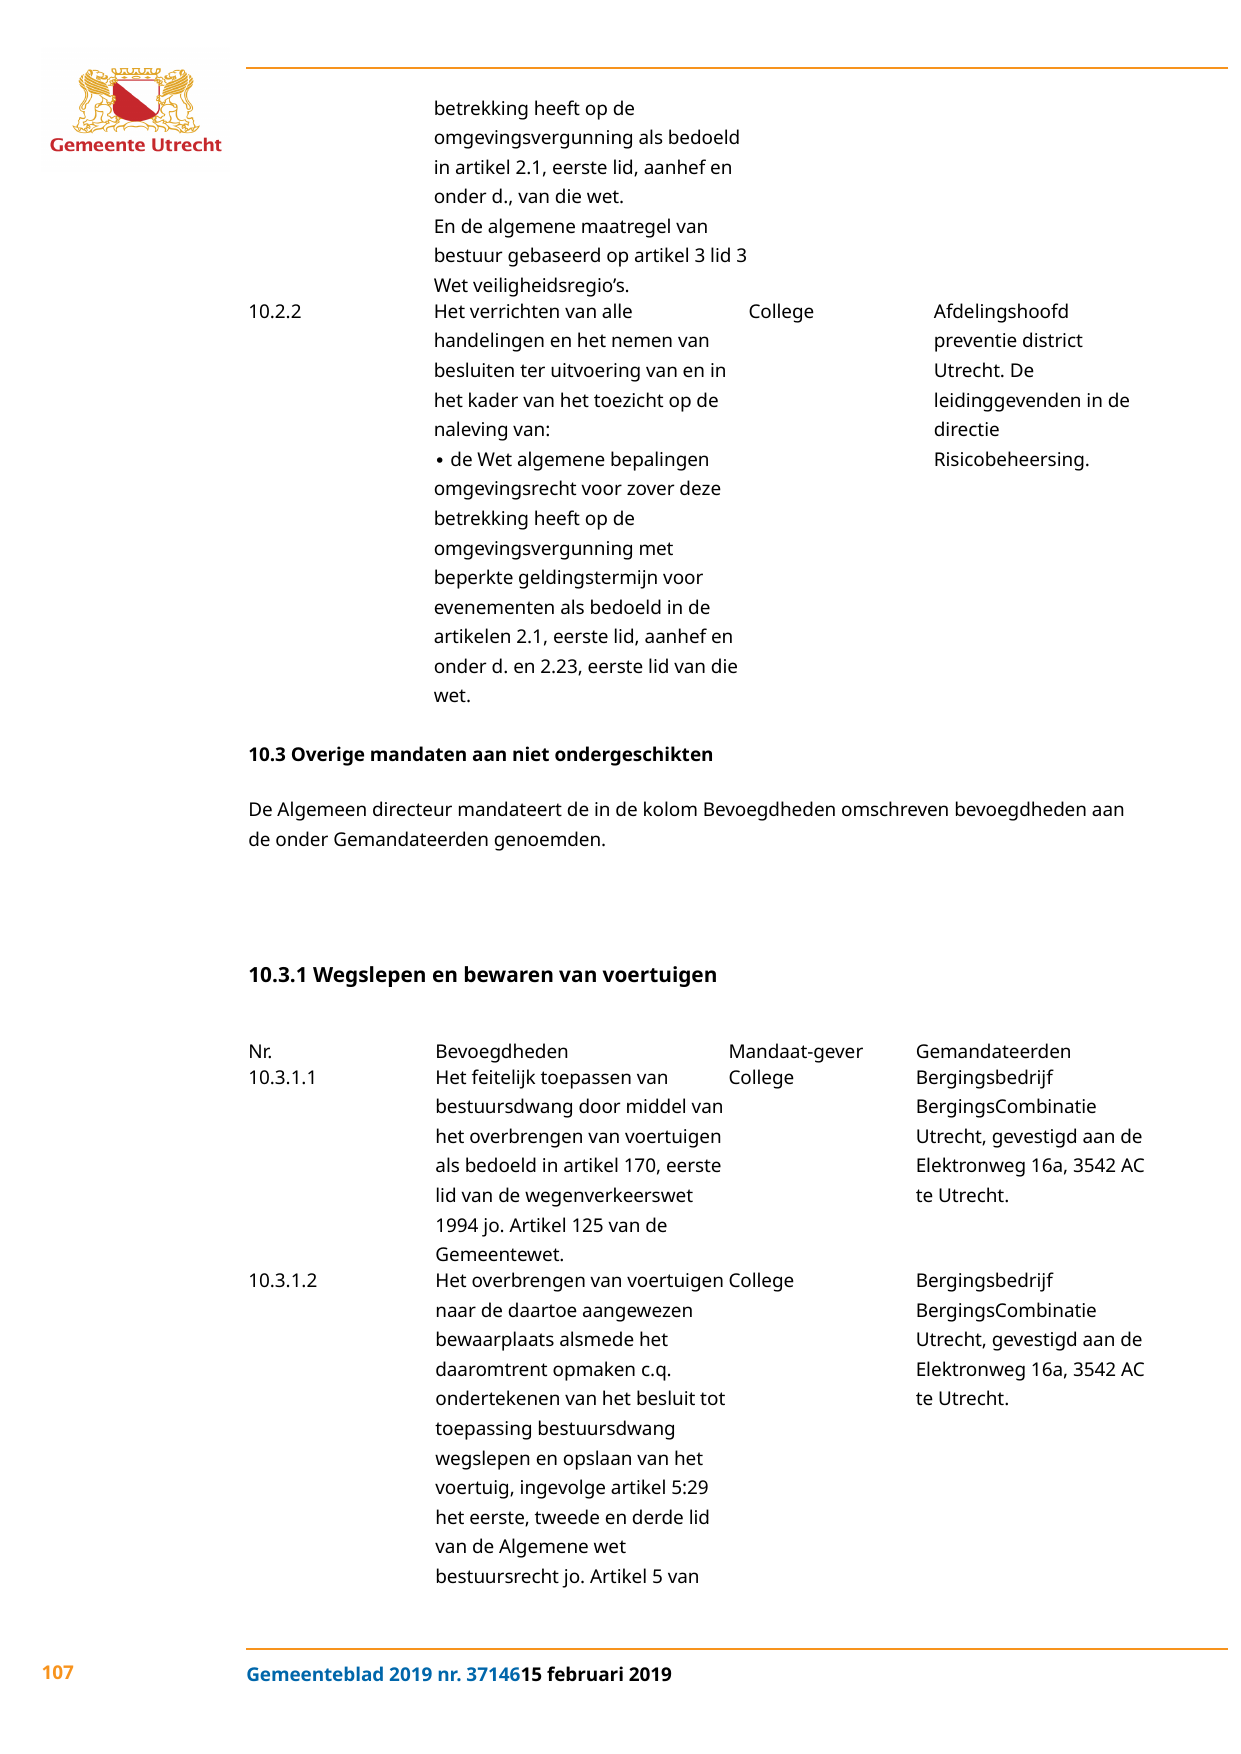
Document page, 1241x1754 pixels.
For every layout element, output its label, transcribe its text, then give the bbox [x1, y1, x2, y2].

picture [41, 47, 231, 172]
table_header Gemandateerden [916, 1038, 1152, 1064]
table_cell Bergingsbedrijf BergingsCombinatie Utrecht, gevestigd aan de Elektronweg 16a, 3542 AC te Utrecht. [916, 1064, 1152, 1267]
table_cell 10.2.2 [248, 298, 433, 708]
table_cell 10.3.1.1 [248, 1064, 435, 1267]
table_cell [934, 95, 1152, 298]
table_cell Bergingsbedrijf BergingsCombinatie Utrecht, gevestigd aan de Elektronweg 16a, 3542 AC te Utrecht. [916, 1267, 1152, 1589]
table_header Bevoegdheden [435, 1038, 728, 1064]
table_cell Het overbrengen van voertuigen naar de daartoe aangewezen bewaarplaats alsmede het daaromtrent opmaken c.q. ondertekenen van het besluit tot toepassing bestuursdwang wegslepen en opslaan van het voertuig, ingevolge artikel 5:29 het eerste, tweede en derde lid van de Algemene wet bestuursrecht jo. Artikel 5 van [435, 1267, 728, 1589]
table_cell Het verrichten van alle handelingen en het nemen van besluiten ter uitvoering van en in het kader van het toezicht op de naleving van: ∙ de Wet algemene bepalingen omgevingsrecht voor zover deze betrekking heeft op de omgevingsvergunning met beperkte geldingstermijn voor evenementen als bedoeld in de artikelen 2.1, eerste lid, aanhef en onder d. en 2.23, eerste lid van die wet. [434, 298, 748, 708]
text De Algemeen directeur mandateert de in de kolom Bevoegdheden omschreven bevoegdheden aan de onder Gemandateerden genoemden. [248, 796, 1152, 852]
text 10.3.1 Wegslepen en bewaren van voertuigen [248, 960, 1152, 989]
table_cell College [728, 1064, 916, 1267]
table_header Mandaat-gever [728, 1038, 916, 1064]
table_header Nr. [248, 1038, 435, 1064]
table_cell Afdelingshoofd preventie district Utrecht. De leidinggevenden in de directie Risicobeheersing. [934, 298, 1152, 708]
table_cell 10.3.1.2 [248, 1267, 435, 1589]
table_cell College [728, 1267, 916, 1589]
table_cell [248, 95, 433, 298]
table_cell College [748, 298, 934, 708]
table_cell Het feitelijk toepassen van bestuursdwang door middel van het overbrengen van voertuigen als bedoeld in artikel 170, eerste lid van de wegenverkeerswet 1994 jo. Artikel 125 van de Gemeentewet. [435, 1064, 728, 1267]
table_cell betrekking heeft op de omgevingsvergunning als bedoeld in artikel 2.1, eerste lid, aanhef en onder d., van die wet. En de algemene maatregel van bestuur gebaseerd op artikel 3 lid 3 Wet veiligheidsregio’s. [434, 95, 748, 298]
text 10.3 Overige mandaten aan niet ondergeschikten [248, 741, 1152, 767]
table_cell [748, 95, 934, 298]
